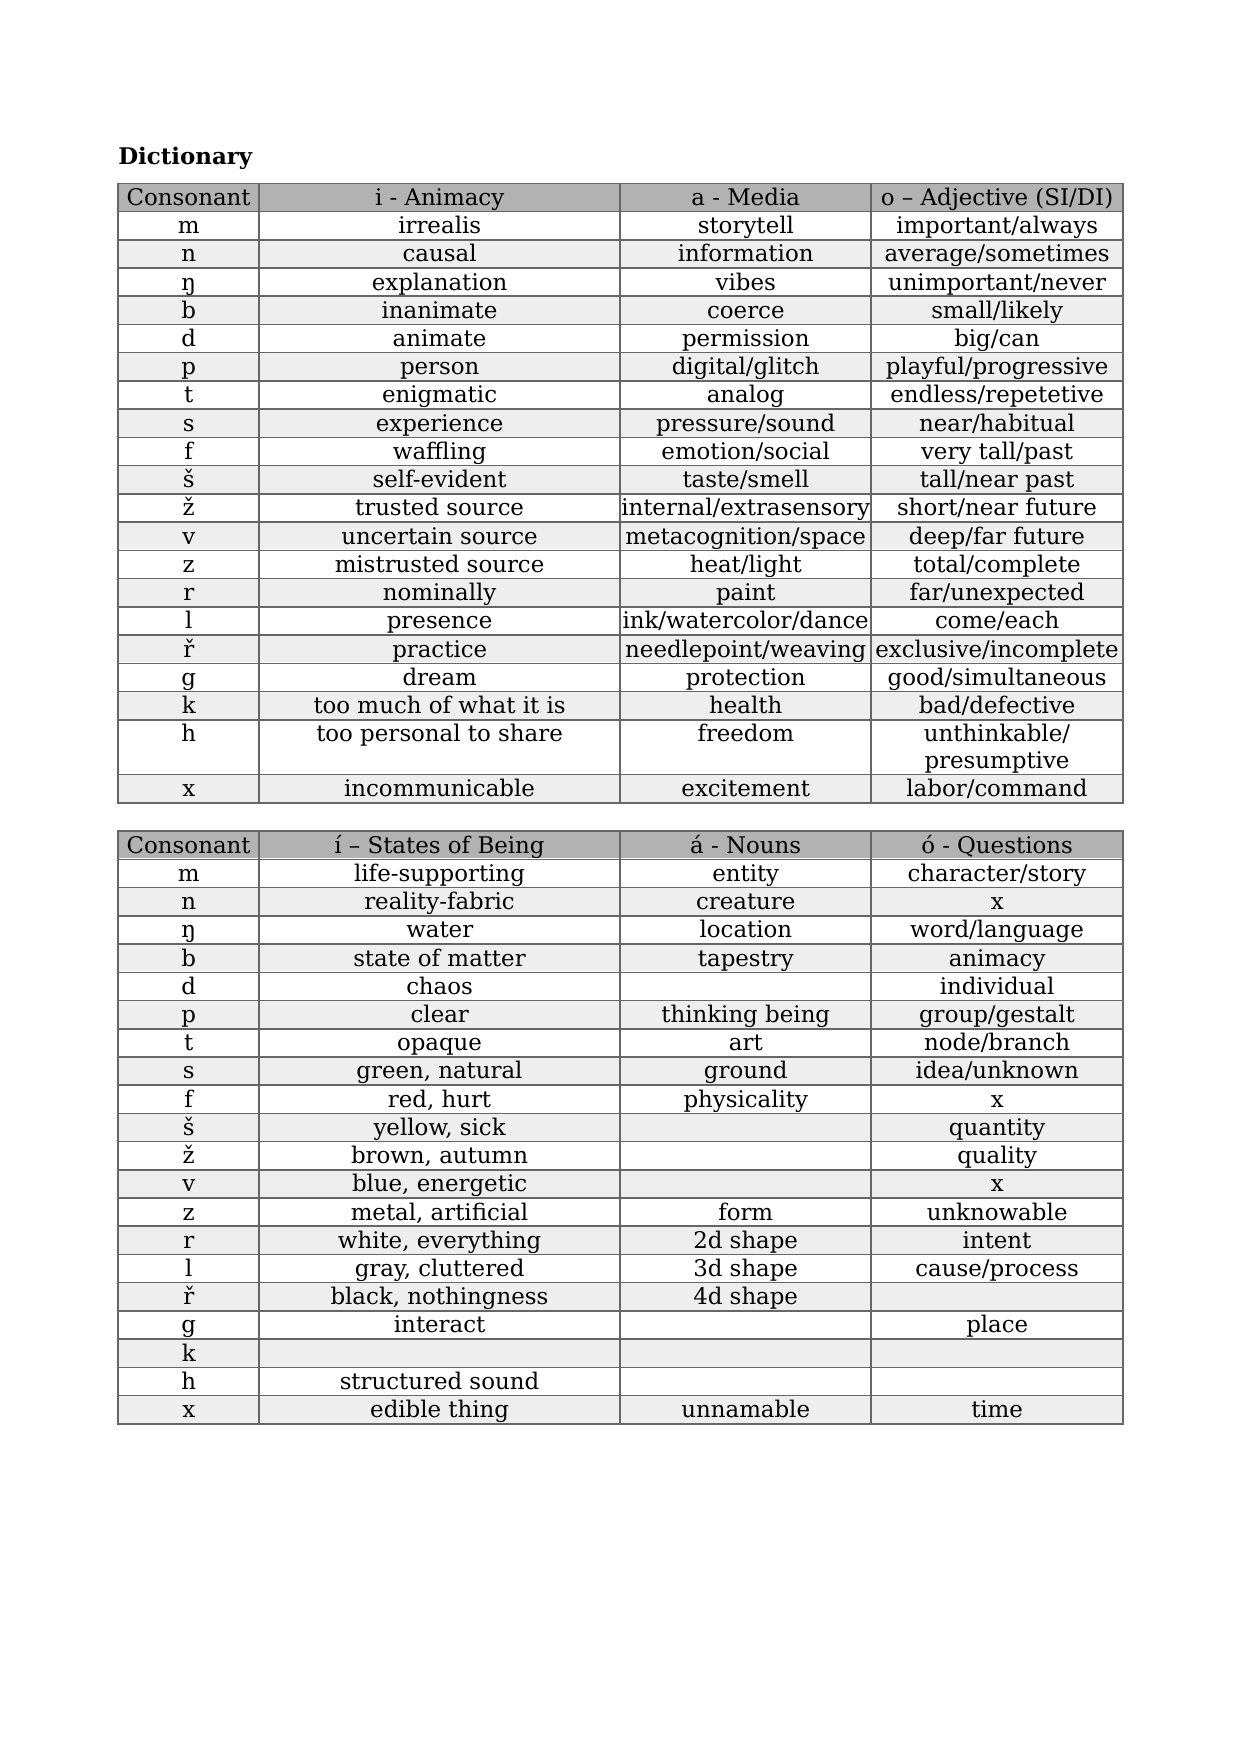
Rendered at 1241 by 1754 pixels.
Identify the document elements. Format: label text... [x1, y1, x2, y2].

table_cell f [119, 438, 258, 465]
table_cell m [119, 860, 258, 887]
table_cell green, natural [260, 1058, 619, 1084]
table_header Consonant [119, 832, 258, 858]
table_cell uncertain source [260, 523, 619, 549]
table_cell [621, 1340, 870, 1367]
table_cell important/always [872, 212, 1122, 239]
table_cell k [119, 1340, 258, 1367]
table_cell too much of what it is [260, 692, 619, 719]
table_cell [621, 1312, 870, 1338]
table_cell emotion/social [621, 438, 870, 465]
table_cell m [119, 212, 258, 239]
table_cell g [119, 1312, 258, 1338]
table_cell life-supporting [260, 860, 619, 887]
table_cell average/sometimes [872, 241, 1122, 267]
table_cell near/habitual [872, 410, 1122, 437]
table_cell [260, 1340, 619, 1367]
table_cell x [119, 1396, 258, 1423]
table_cell too personal to share [260, 721, 619, 774]
table_cell yellow, sick [260, 1114, 619, 1141]
table_cell d [119, 325, 258, 352]
table_cell z [119, 551, 258, 578]
table_cell ground [621, 1058, 870, 1084]
table_cell [872, 1340, 1122, 1367]
table_header á - Nouns [621, 832, 870, 858]
table_cell l [119, 1255, 258, 1282]
table_cell interact [260, 1312, 619, 1338]
table_cell waffling [260, 438, 619, 465]
table_cell tapestry [621, 945, 870, 971]
table_cell 2d shape [621, 1227, 870, 1254]
table_cell form [621, 1199, 870, 1225]
table_cell b [119, 297, 258, 324]
table_cell black, nothingness [260, 1283, 619, 1310]
table_cell quantity [872, 1114, 1122, 1141]
table_cell causal [260, 241, 619, 267]
table_cell excitement [621, 775, 870, 802]
table_cell š [119, 466, 258, 493]
table_cell big/can [872, 325, 1122, 352]
table_cell unthinkable/presumptive [872, 721, 1122, 774]
table_cell freedom [621, 721, 870, 774]
table_cell [872, 1368, 1122, 1395]
table_cell idea/unknown [872, 1058, 1122, 1084]
table_cell unimportant/never [872, 269, 1122, 295]
table_header Consonant [119, 184, 258, 211]
table_cell enigmatic [260, 382, 619, 408]
table_cell experience [260, 410, 619, 437]
table_cell node/branch [872, 1030, 1122, 1056]
table_cell p [119, 353, 258, 380]
table_cell inanimate [260, 297, 619, 324]
table_cell k [119, 692, 258, 719]
table_cell unnamable [621, 1396, 870, 1423]
table_cell structured sound [260, 1368, 619, 1395]
table_cell ž [119, 1142, 258, 1169]
table_cell s [119, 1058, 258, 1084]
table_cell ŋ [119, 917, 258, 943]
table_cell character/story [872, 860, 1122, 887]
table_cell edible thing [260, 1396, 619, 1423]
table_cell white, everything [260, 1227, 619, 1254]
table_cell ř [119, 636, 258, 662]
table_cell creature [621, 888, 870, 915]
table_cell pressure/sound [621, 410, 870, 437]
table_cell endless/repetetive [872, 382, 1122, 408]
table_cell very tall/past [872, 438, 1122, 465]
table_cell total/complete [872, 551, 1122, 578]
table_cell internal/extrasensory [621, 495, 870, 521]
table_cell v [119, 523, 258, 549]
table_cell water [260, 917, 619, 943]
table_cell far/unexpected [872, 579, 1122, 606]
table_cell labor/command [872, 775, 1122, 802]
table_cell analog [621, 382, 870, 408]
table_cell clear [260, 1001, 619, 1028]
table_cell playful/progressive [872, 353, 1122, 380]
table_cell health [621, 692, 870, 719]
table_cell t [119, 1030, 258, 1056]
table_cell paint [621, 579, 870, 606]
table_cell dream [260, 664, 619, 691]
table_cell presence [260, 608, 619, 634]
table_cell place [872, 1312, 1122, 1338]
table_cell p [119, 1001, 258, 1028]
table_cell z [119, 1199, 258, 1225]
table_cell [621, 1114, 870, 1141]
table_cell incommunicable [260, 775, 619, 802]
table_cell cause/process [872, 1255, 1122, 1282]
table_cell v [119, 1171, 258, 1197]
table_cell [621, 1142, 870, 1169]
table_cell nominally [260, 579, 619, 606]
table_cell d [119, 973, 258, 999]
table_cell [621, 973, 870, 999]
table_cell deep/far future [872, 523, 1122, 549]
table_cell r [119, 579, 258, 606]
table_cell metal, artificial [260, 1199, 619, 1225]
table_cell gray, cluttered [260, 1255, 619, 1282]
table_cell permission [621, 325, 870, 352]
table_cell x [872, 1086, 1122, 1112]
table_cell h [119, 1368, 258, 1395]
table_cell f [119, 1086, 258, 1112]
table_cell protection [621, 664, 870, 691]
table_cell vibes [621, 269, 870, 295]
table_cell ink/watercolor/dance [621, 608, 870, 634]
table_cell [872, 1283, 1122, 1310]
table_header o – Adjective (SI/DI) [872, 184, 1122, 211]
table_header i - Animacy [260, 184, 619, 211]
table_cell intent [872, 1227, 1122, 1254]
table_cell ž [119, 495, 258, 521]
table_cell chaos [260, 973, 619, 999]
table_cell animate [260, 325, 619, 352]
table_cell metacognition/space [621, 523, 870, 549]
table_cell thinking being [621, 1001, 870, 1028]
table_cell x [872, 1171, 1122, 1197]
table_cell word/language [872, 917, 1122, 943]
table_cell irrealis [260, 212, 619, 239]
table_cell 4d shape [621, 1283, 870, 1310]
table_cell l [119, 608, 258, 634]
table_cell 3d shape [621, 1255, 870, 1282]
table_cell red, hurt [260, 1086, 619, 1112]
table_cell g [119, 664, 258, 691]
table_cell storytell [621, 212, 870, 239]
table_cell trusted source [260, 495, 619, 521]
table_cell blue, energetic [260, 1171, 619, 1197]
table_cell taste/smell [621, 466, 870, 493]
table_cell bad/defective [872, 692, 1122, 719]
table_cell ŋ [119, 269, 258, 295]
table_cell b [119, 945, 258, 971]
table_cell [621, 1368, 870, 1395]
table_header ó - Questions [872, 832, 1122, 858]
table_cell group/gestalt [872, 1001, 1122, 1028]
table_cell short/near future [872, 495, 1122, 521]
table_cell x [119, 775, 258, 802]
table_cell brown, autumn [260, 1142, 619, 1169]
table_cell art [621, 1030, 870, 1056]
table_cell quality [872, 1142, 1122, 1169]
table_cell person [260, 353, 619, 380]
table_cell s [119, 410, 258, 437]
table_cell digital/glitch [621, 353, 870, 380]
table_cell state of matter [260, 945, 619, 971]
table_cell unknowable [872, 1199, 1122, 1225]
table_cell mistrusted source [260, 551, 619, 578]
table_cell location [621, 917, 870, 943]
table_header í – States of Being [260, 832, 619, 858]
table_cell n [119, 241, 258, 267]
table_cell t [119, 382, 258, 408]
table_cell n [119, 888, 258, 915]
table_cell animacy [872, 945, 1122, 971]
table_cell h [119, 721, 258, 774]
table_cell practice [260, 636, 619, 662]
table_cell physicality [621, 1086, 870, 1112]
table_cell exclusive/incomplete [872, 636, 1122, 662]
table_cell come/each [872, 608, 1122, 634]
table_cell tall/near past [872, 466, 1122, 493]
table_cell self-evident [260, 466, 619, 493]
table_header a - Media [621, 184, 870, 211]
table_cell entity [621, 860, 870, 887]
table_cell opaque [260, 1030, 619, 1056]
table_cell individual [872, 973, 1122, 999]
table_cell [621, 1171, 870, 1197]
table_cell explanation [260, 269, 619, 295]
table_cell time [872, 1396, 1122, 1423]
table_cell r [119, 1227, 258, 1254]
table_cell good/simultaneous [872, 664, 1122, 691]
table_cell heat/light [621, 551, 870, 578]
table_cell small/likely [872, 297, 1122, 324]
table_cell ř [119, 1283, 258, 1310]
table_cell š [119, 1114, 258, 1141]
subtitle Dictionary [118, 143, 1122, 170]
table_cell reality-fabric [260, 888, 619, 915]
table_cell coerce [621, 297, 870, 324]
table_cell information [621, 241, 870, 267]
table_cell x [872, 888, 1122, 915]
table_cell needlepoint/weaving [621, 636, 870, 662]
